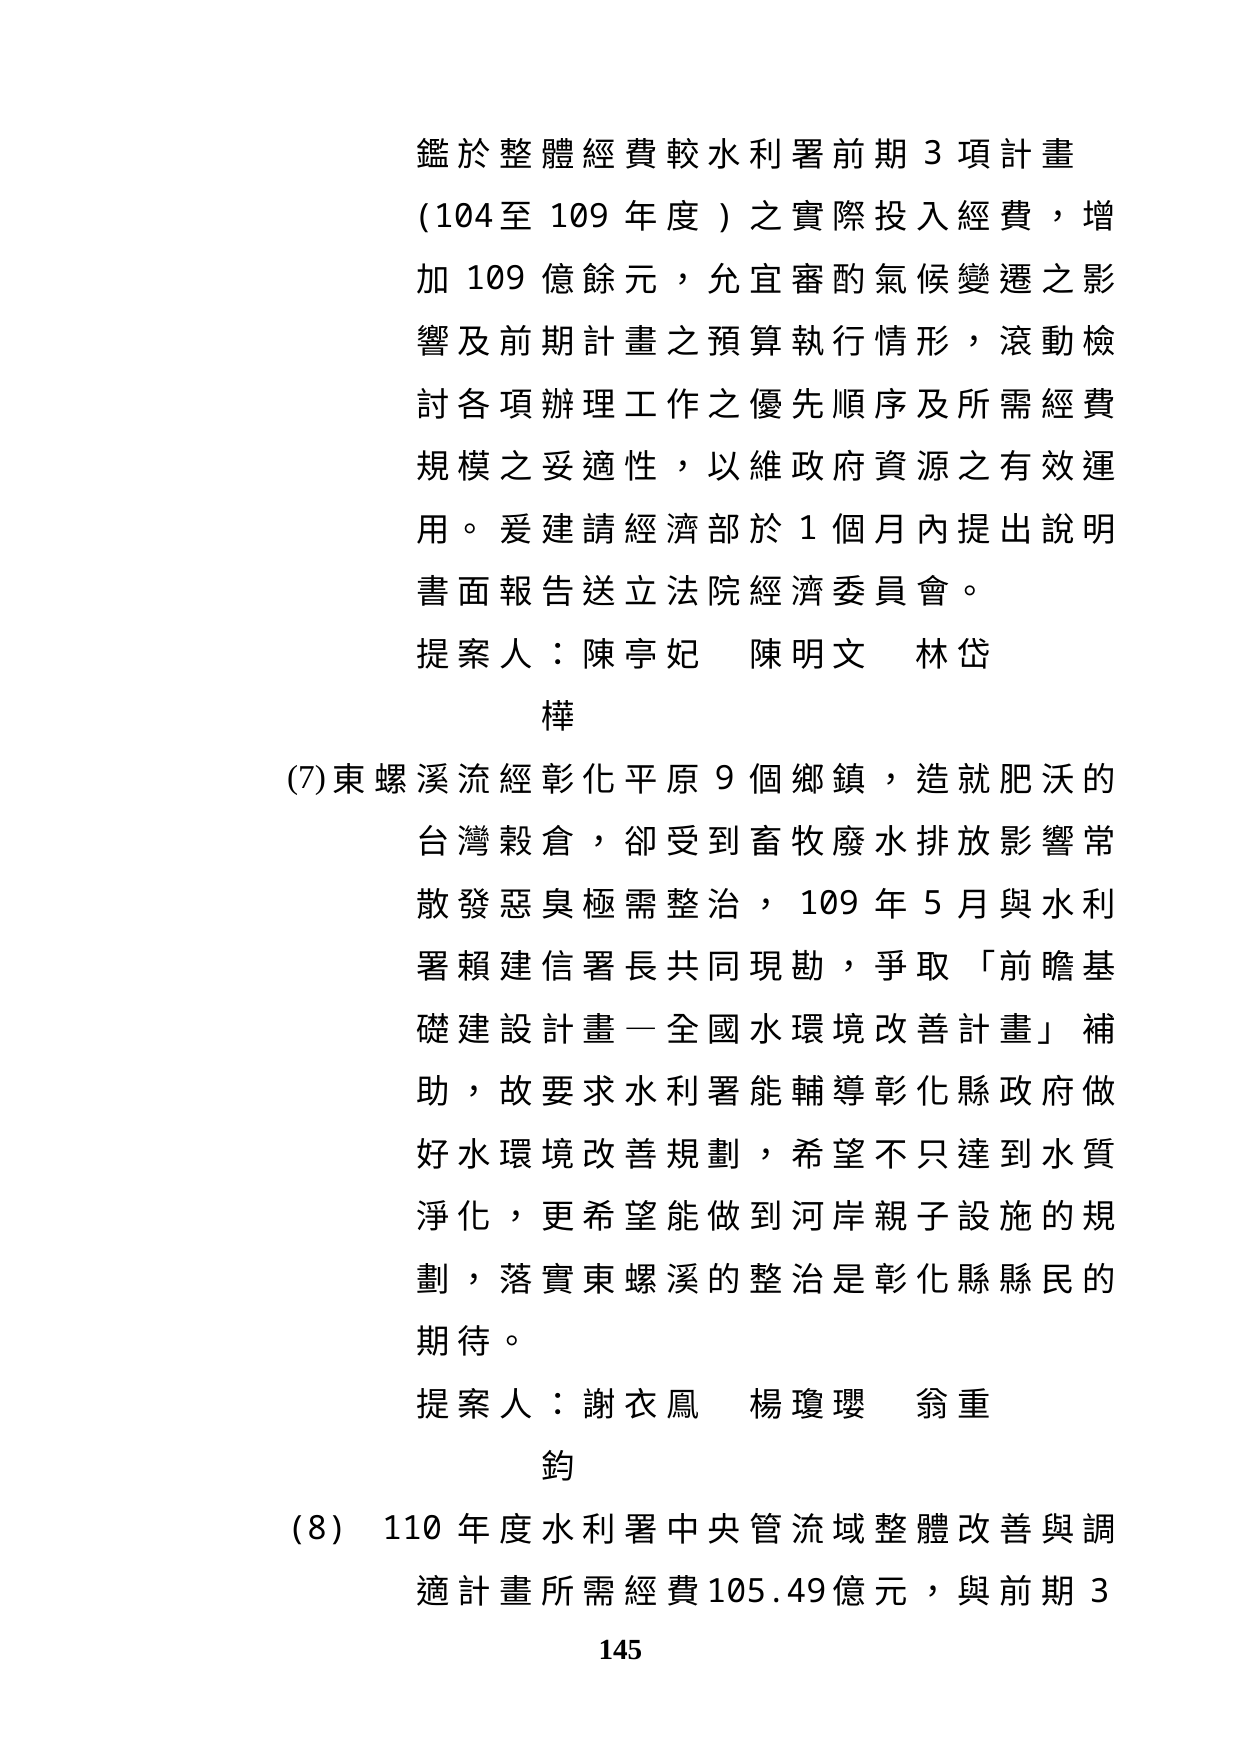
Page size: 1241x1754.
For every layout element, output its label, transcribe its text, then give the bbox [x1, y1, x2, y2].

text 提案人：謝衣鳯 楊瓊瓔 翁重鈞 [398, 1360, 1016, 1485]
list 東螺溪流經彰化平原9個鄉鎮，造就肥沃的台灣榖倉，卻受到畜牧廢水排放影響常散發惡臭極需整治，109年5月與水利署賴建信署長共同現勘，爭取「前瞻基礎建設計畫—全國水環境改善計畫」補助，故要求水利署能輔導彰化縣政府做好水環境改善規劃，希望不只達到水質淨化，更希望能做到河岸親子設施的規劃，落實東螺溪的整治是彰化縣縣民的期待。 [273, 735, 1120, 1360]
list 110年度水利署中央管流域整體改善與調適計畫所需經費105.49億元，與前期3 [273, 1485, 1120, 1610]
list 鑑於整體經費較水利署前期3項計畫(104至109年度)之實際投入經費，增加109億餘元，允宜審酌氣候變遷之影響及前期計畫之預算執行情形，滾動檢討各項辦理工作之優先順序及所需經費規模之妥適性，以維政府資源之有效運用。爰建請經濟部於1個月內提出說明書面報告送立法院經濟委員會。 [273, 110, 1120, 610]
text 提案人：陳亭妃 陳明文 林岱樺 [398, 610, 1016, 735]
